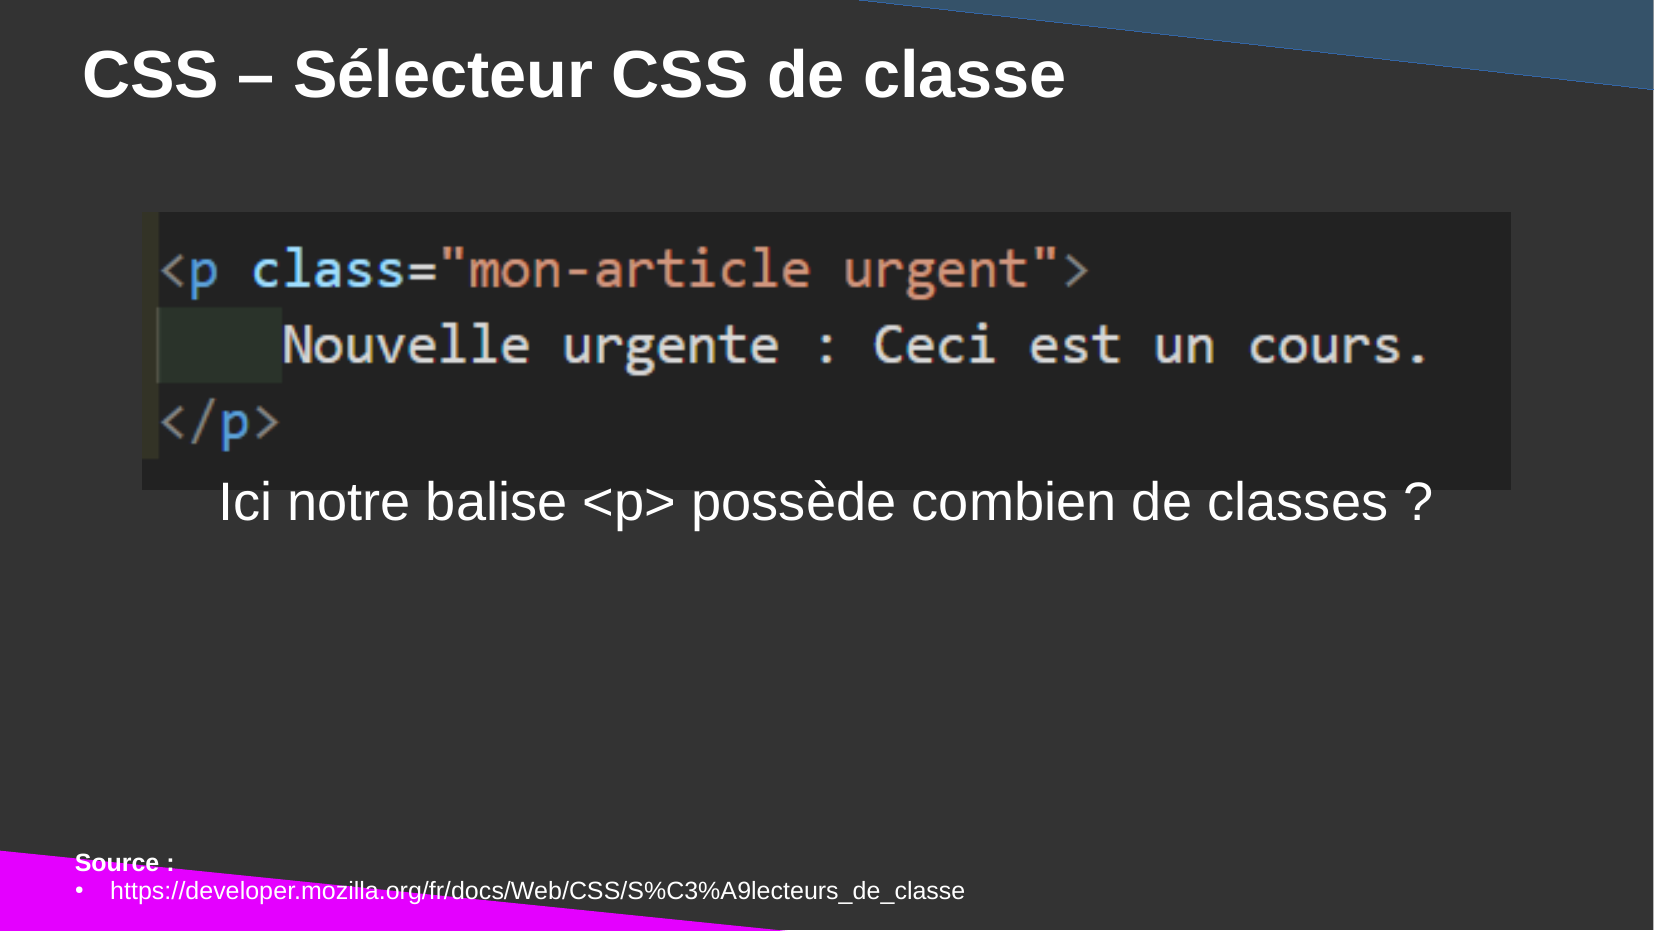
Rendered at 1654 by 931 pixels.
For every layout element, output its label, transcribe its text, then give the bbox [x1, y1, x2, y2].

title CSS – Sélecteur CSS de classe [82, 37, 1571, 114]
text_box [859, 0, 1654, 90]
title Ici notre balise <p> possède combien de classes ? [206, 471, 1447, 538]
picture [142, 212, 1511, 490]
text_box [0, 850, 788, 931]
text_box Source : https://developer.mozilla.org/fr/docs/Web/CSS/S%C3%A9lecteurs_de_classe [60, 841, 1546, 913]
